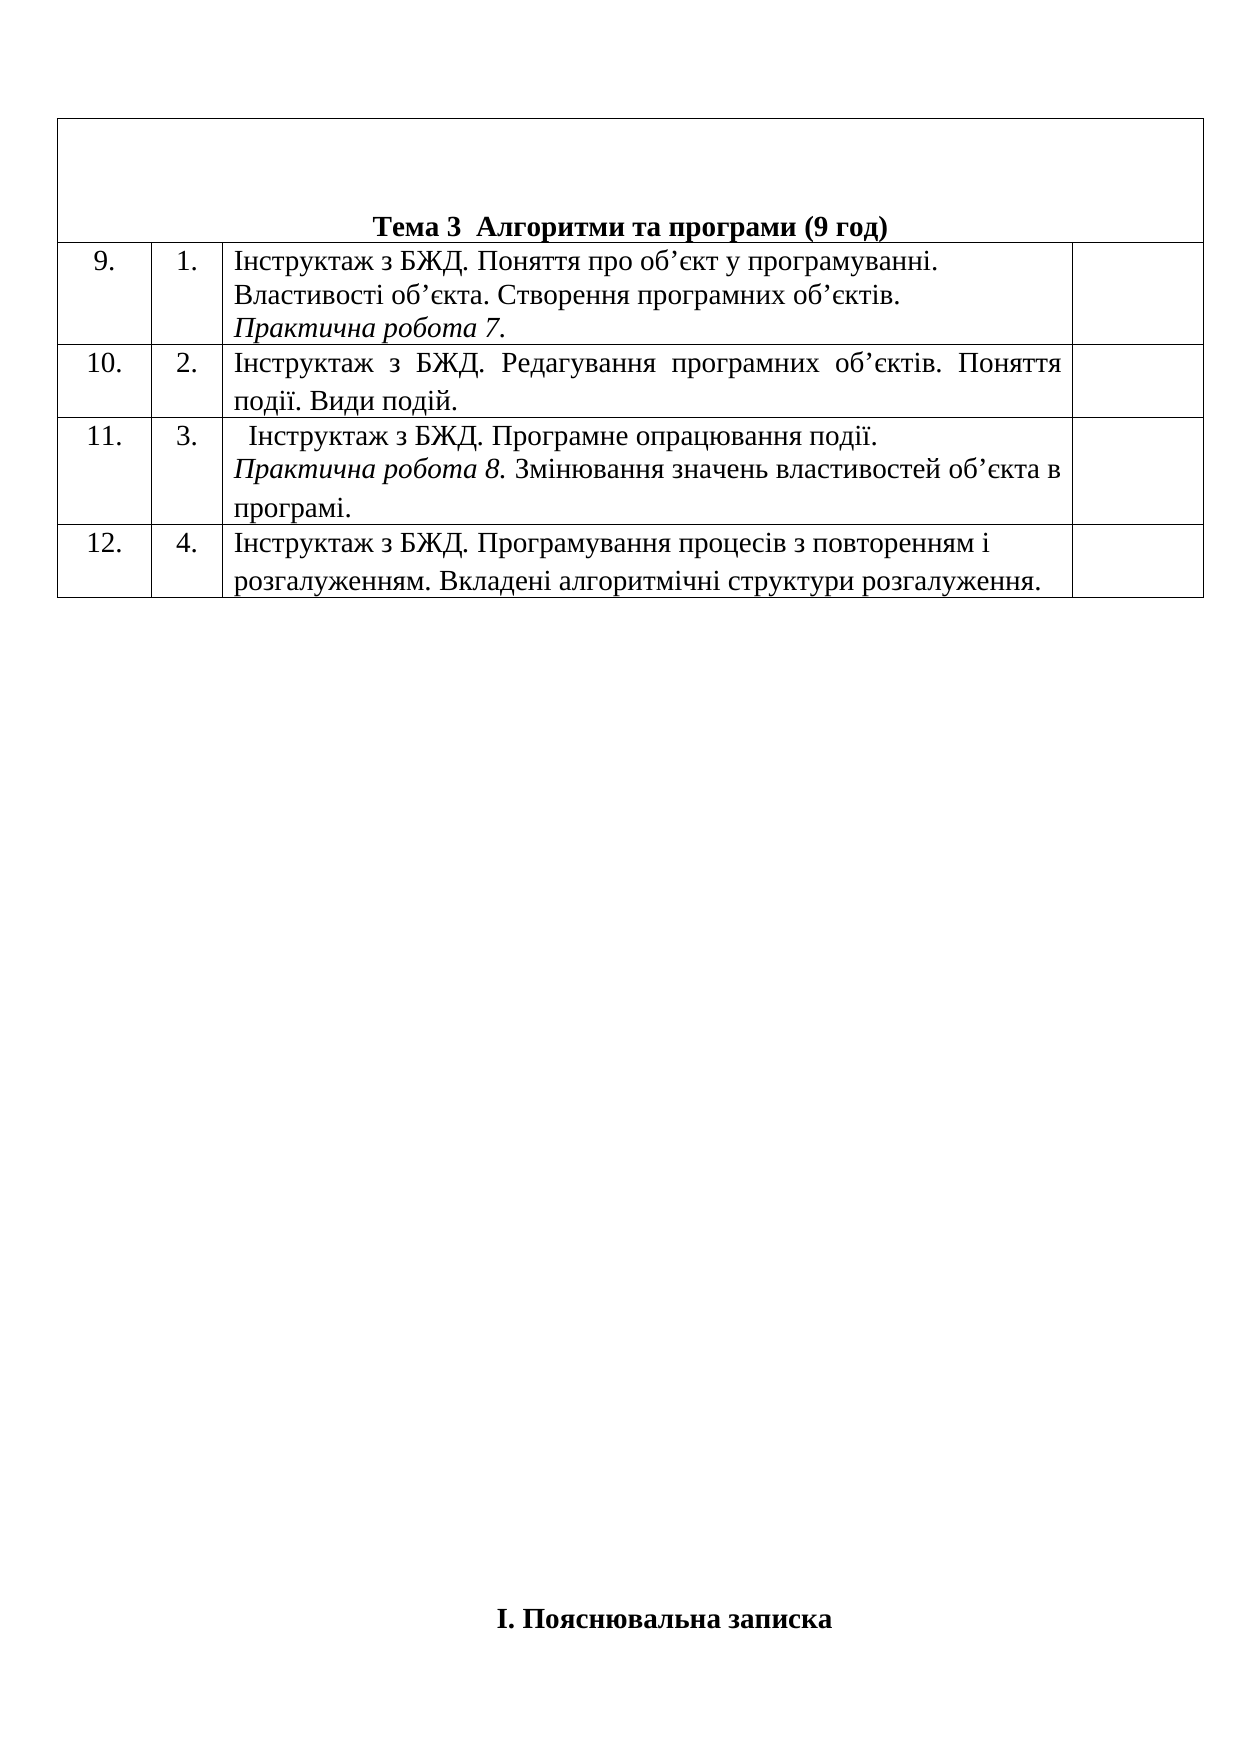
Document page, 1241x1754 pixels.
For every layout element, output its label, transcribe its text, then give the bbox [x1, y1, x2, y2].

table_cell Тема 3 Алгоритми та програми (9 год) [58, 119, 1203, 242]
table_cell 12. [58, 525, 151, 597]
table_cell [1073, 418, 1203, 524]
text І. Пояснювальна записка [177, 1601, 1152, 1634]
table_cell 9. [58, 243, 151, 344]
table_cell 3. [152, 418, 222, 524]
table_cell 10. [58, 345, 151, 417]
table_cell [1073, 525, 1203, 597]
table_cell Інструктаж з БЖД. Поняття про об’єкт у програмуванні. Властивості об’єкта. Створення програмних об’єктів. Практична робота 7. [223, 243, 1072, 344]
table_cell [1073, 345, 1203, 417]
table_cell [1073, 243, 1203, 344]
table_cell Інструктаж з БЖД. Програмне опрацювання події. Практична робота 8. Змінювання значень властивостей об’єкта в програмі. [223, 418, 1072, 524]
table_cell 4. [152, 525, 222, 597]
table_cell 1. [152, 243, 222, 344]
table_cell Інструктаж з БЖД. Редагування програмних об’єктів. Поняття події. Види подій. [223, 345, 1072, 417]
table_cell Інструктаж з БЖД. Програмування процесів з повторенням і розгалуженням. Вкладені алгоритмічні структури розгалуження. [223, 525, 1072, 597]
table_cell 11. [58, 418, 151, 524]
table_cell 2. [152, 345, 222, 417]
